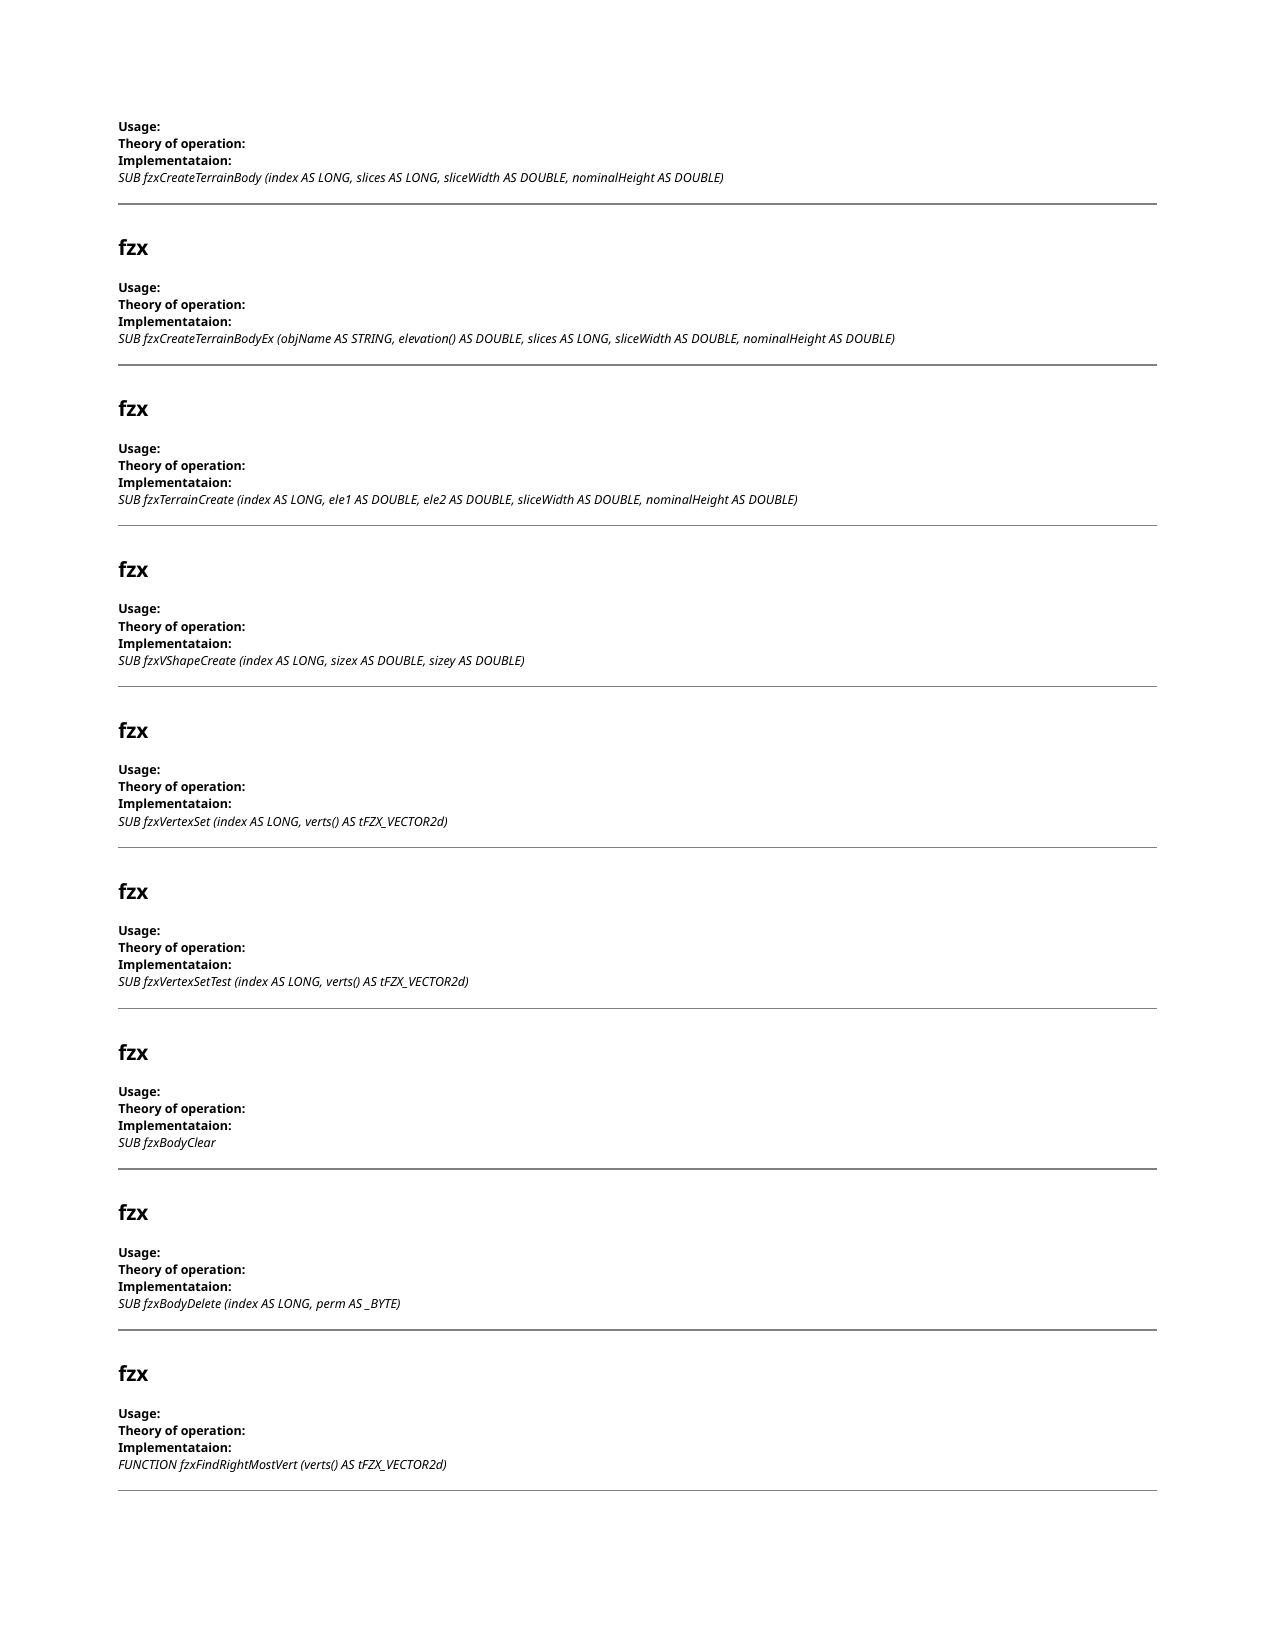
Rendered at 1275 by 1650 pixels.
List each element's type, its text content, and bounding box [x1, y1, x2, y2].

text fzx [118, 1359, 1157, 1388]
text Implementataion: [118, 635, 1157, 652]
text SUB fzxVertexSet (index AS LONG, verts() AS tFZX_VECTOR2d) [118, 813, 1157, 830]
text Implementataion: [118, 152, 1157, 169]
text fzx [118, 233, 1157, 262]
text SUB fzxTerrainCreate (index AS LONG, ele1 AS DOUBLE, ele2 AS DOUBLE, sliceWidth AS DOUBLE, nominalHeight AS DOUBLE) [118, 491, 1157, 508]
text Usage: [118, 440, 1157, 457]
text Theory of operation: [118, 1100, 1157, 1117]
text FUNCTION fzxFindRightMostVert (verts() AS tFZX_VECTOR2d) [118, 1456, 1157, 1473]
text Usage: [118, 922, 1157, 939]
text SUB fzxCreateTerrainBodyEx (objName AS STRING, elevation() AS DOUBLE, slices AS LONG, sliceWidth AS DOUBLE, nominalHeight AS DOUBLE) [118, 330, 1157, 347]
text Usage: [118, 761, 1157, 778]
text Theory of operation: [118, 296, 1157, 313]
text Usage: [118, 1244, 1157, 1261]
text Theory of operation: [118, 135, 1157, 152]
text Usage: [118, 1405, 1157, 1422]
text fzx [118, 877, 1157, 905]
text Implementataion: [118, 1117, 1157, 1134]
text Implementataion: [118, 796, 1157, 813]
text SUB fzxVShapeCreate (index AS LONG, sizex AS DOUBLE, sizey AS DOUBLE) [118, 652, 1157, 669]
text SUB fzxBodyClear [118, 1134, 1157, 1151]
text Implementataion: [118, 1278, 1157, 1295]
text Theory of operation: [118, 778, 1157, 796]
text fzx [118, 555, 1157, 583]
text Implementataion: [118, 313, 1157, 330]
text SUB fzxBodyDelete (index AS LONG, perm AS _BYTE) [118, 1295, 1157, 1312]
text Implementataion: [118, 1439, 1157, 1456]
text SUB fzxVertexSetTest (index AS LONG, verts() AS tFZX_VECTOR2d) [118, 973, 1157, 991]
text Implementataion: [118, 474, 1157, 491]
text Usage: [118, 601, 1157, 618]
text Usage: [118, 1083, 1157, 1100]
text SUB fzxCreateTerrainBody (index AS LONG, slices AS LONG, sliceWidth AS DOUBLE, nominalHeight AS DOUBLE) [118, 169, 1157, 186]
text Theory of operation: [118, 1261, 1157, 1278]
text Theory of operation: [118, 939, 1157, 956]
text Theory of operation: [118, 1422, 1157, 1439]
text Usage: [118, 118, 1157, 135]
text fzx [118, 716, 1157, 744]
text fzx [118, 1038, 1157, 1066]
text fzx [118, 394, 1157, 423]
text Usage: [118, 279, 1157, 296]
text Theory of operation: [118, 618, 1157, 635]
text fzx [118, 1198, 1157, 1227]
text Theory of operation: [118, 457, 1157, 474]
text Implementataion: [118, 956, 1157, 973]
